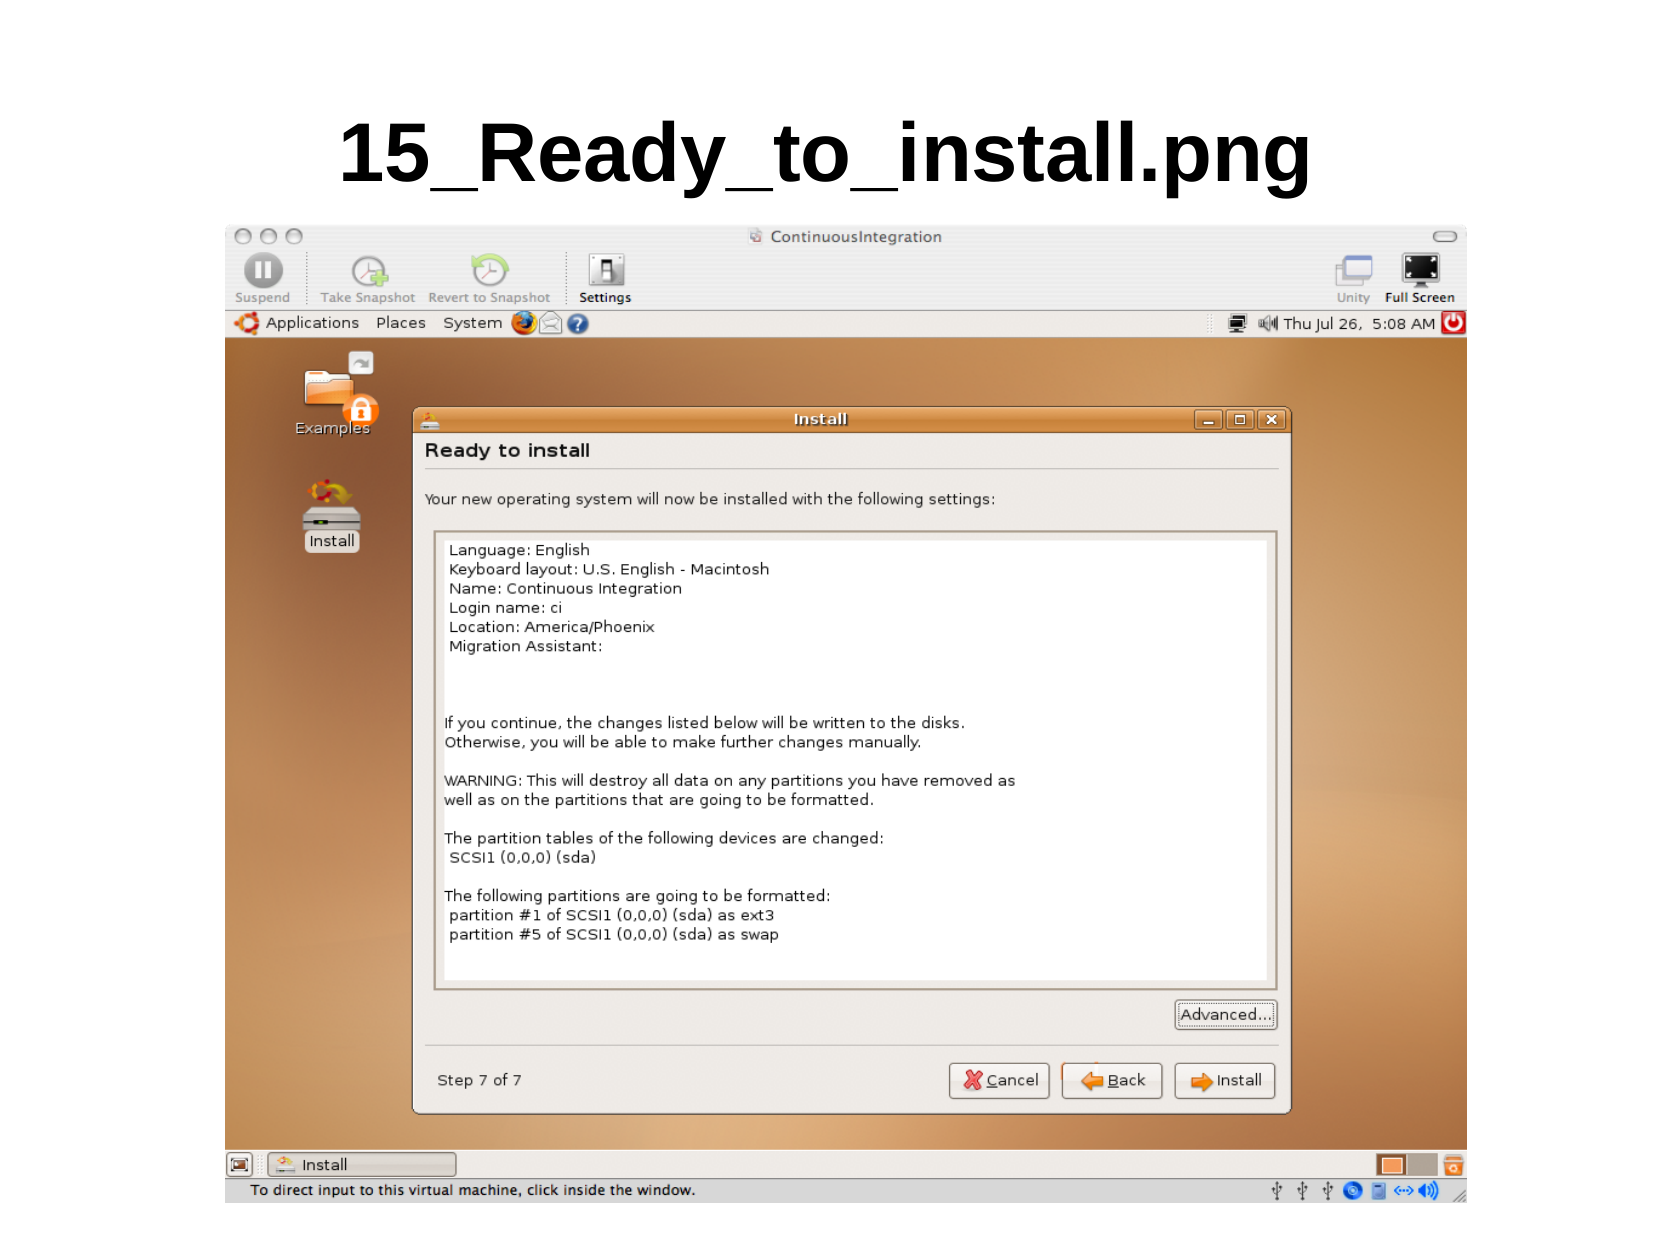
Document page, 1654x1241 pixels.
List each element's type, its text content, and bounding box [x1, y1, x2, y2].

title 15_Ready_to_install.png [82, 49, 1571, 257]
picture [225, 224, 1467, 1203]
